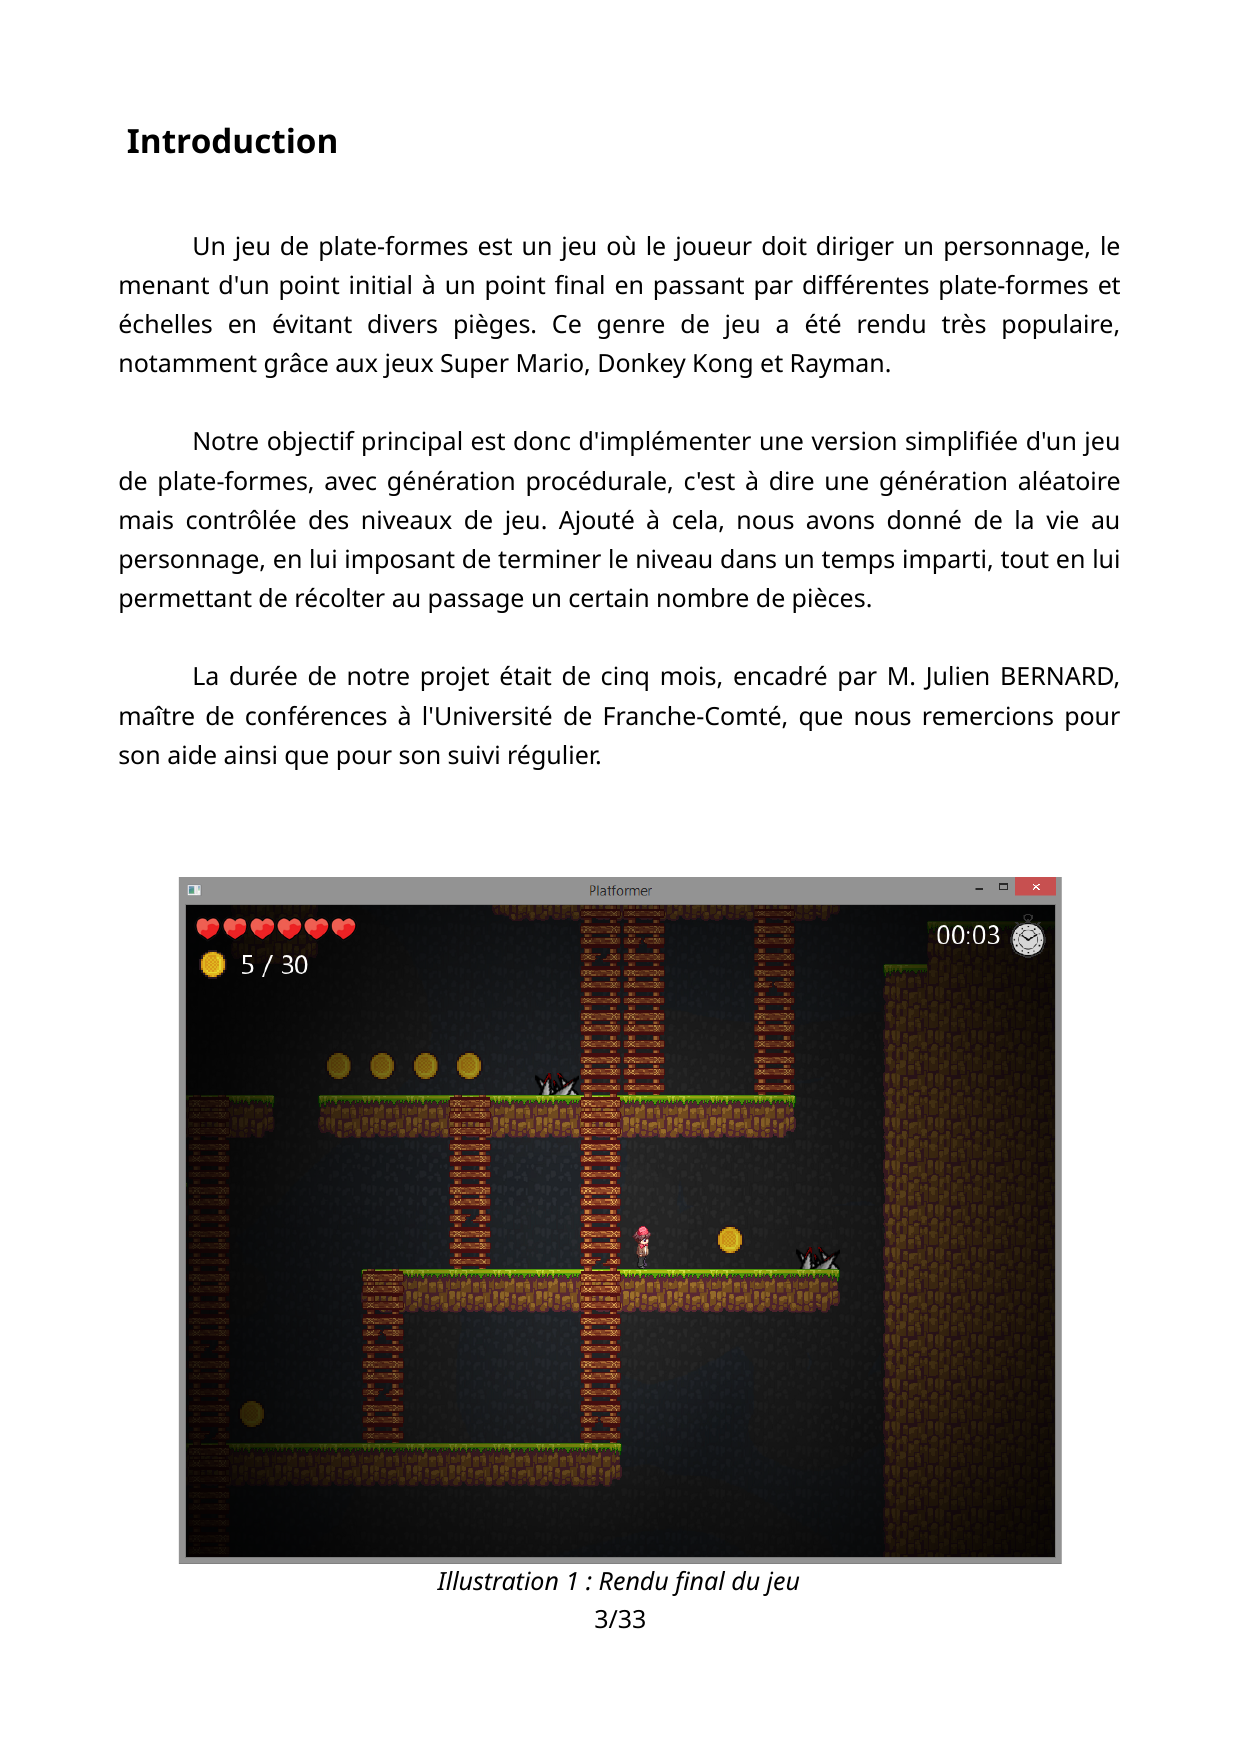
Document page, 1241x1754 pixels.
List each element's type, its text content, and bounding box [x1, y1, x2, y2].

subtitle Introduction [118, 118, 1122, 163]
text La durée de notre projet était de cinq mois, encadré par M. Julien BERNARD, maître de conférences à l'Université de Franche-Comté, que nous remercions pour son aide ainsi que pour son suivi régulier. [118, 659, 1122, 771]
text Notre objectif principal est donc d'implémenter une version simplifiée d'un jeu de plate-formes, avec génération procédurale, c'est à dire une génération aléatoire mais contrôlée des niveaux de jeu. Ajouté à cela, nous avons donné de la vie au personnage, en lui imposant de terminer le niveau dans un temps imparti, tout en lui permettant de récolter au passage un certain nombre de pièces. [118, 424, 1122, 615]
picture [178, 877, 1062, 1564]
text Un jeu de plate-formes est un jeu où le joueur doit diriger un personnage, le menant d'un point initial à un point final en passant par différentes plate-formes et échelles en évitant divers pièges. Ce genre de jeu a été rendu très populaire, notamment grâce aux jeux Super Mario, Donkey Kong et Rayman. [118, 228, 1122, 380]
text Illustration 1 : Rendu final du jeu [179, 1564, 1062, 1597]
